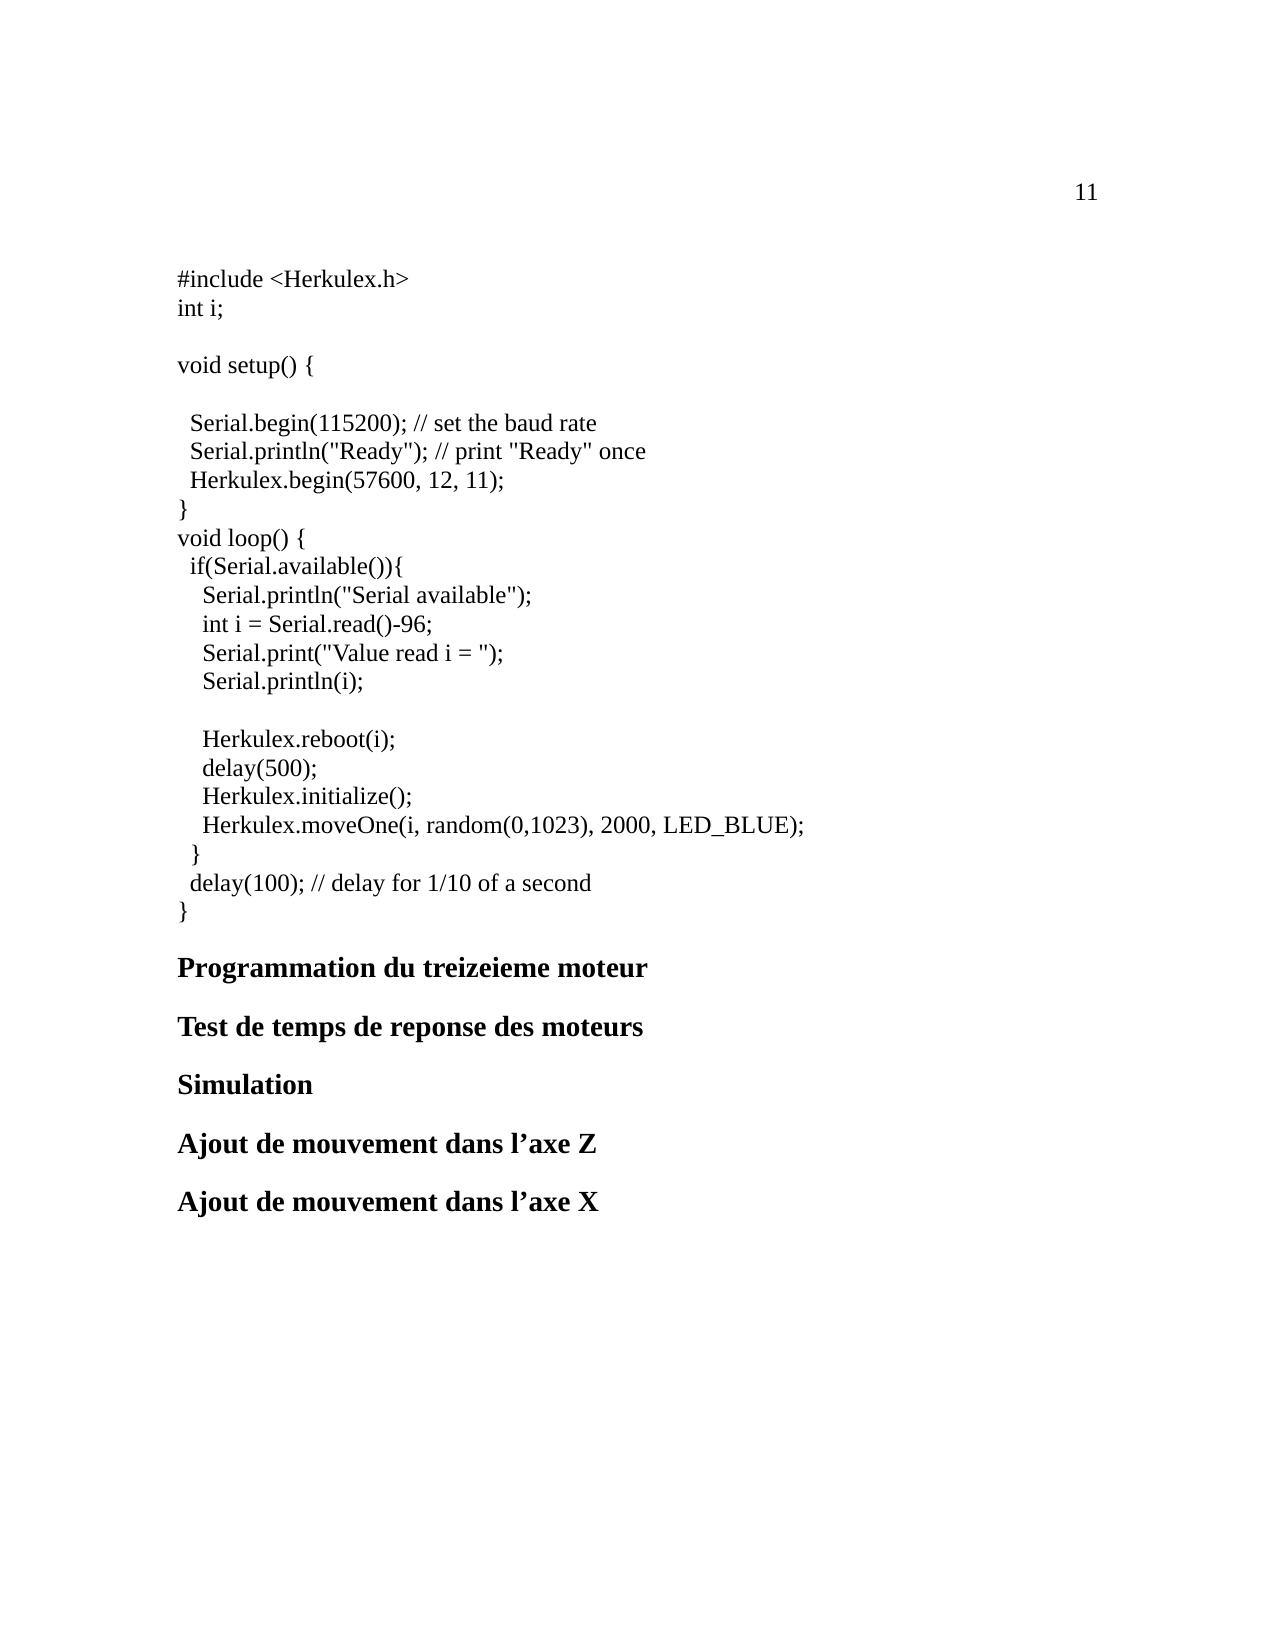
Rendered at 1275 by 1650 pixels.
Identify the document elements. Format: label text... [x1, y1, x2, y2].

text Serial.print("Value read i = "); [177, 638, 1098, 666]
text int i = Serial.read()-96; [177, 609, 1098, 638]
text Herkulex.reboot(i); [177, 724, 1098, 753]
text Serial.println(i); [177, 666, 1098, 695]
text void loop() { [177, 523, 1098, 551]
text Serial.println("Ready"); // print "Ready" once [177, 436, 1098, 465]
text Serial.begin(115200); // set the baud rate [177, 408, 1098, 436]
text Serial.println("Serial available"); [177, 580, 1098, 609]
text delay(100); // delay for 1/10 of a second [177, 868, 1098, 896]
text Herkulex.initialize(); [177, 781, 1098, 810]
text Herkulex.begin(57600, 12, 11); [177, 465, 1098, 494]
text } [177, 896, 1098, 925]
text int i; [177, 293, 1098, 321]
subtitle Ajout de mouvement dans l’axe Z [177, 1126, 1098, 1159]
subtitle Ajout de mouvement dans l’axe X [177, 1184, 1098, 1218]
text void setup() { [177, 350, 1098, 379]
text } [177, 494, 1098, 523]
text if(Serial.available()){ [177, 551, 1098, 580]
subtitle Test de temps de reponse des moteurs [177, 1009, 1098, 1042]
text delay(500); [177, 753, 1098, 781]
text } [177, 839, 1098, 868]
subtitle Programmation du treizeieme moteur [177, 950, 1098, 984]
subtitle Simulation [177, 1067, 1098, 1101]
text Herkulex.moveOne(i, random(0,1023), 2000, LED_BLUE); [177, 810, 1098, 839]
text #include <Herkulex.h> [177, 264, 1098, 293]
